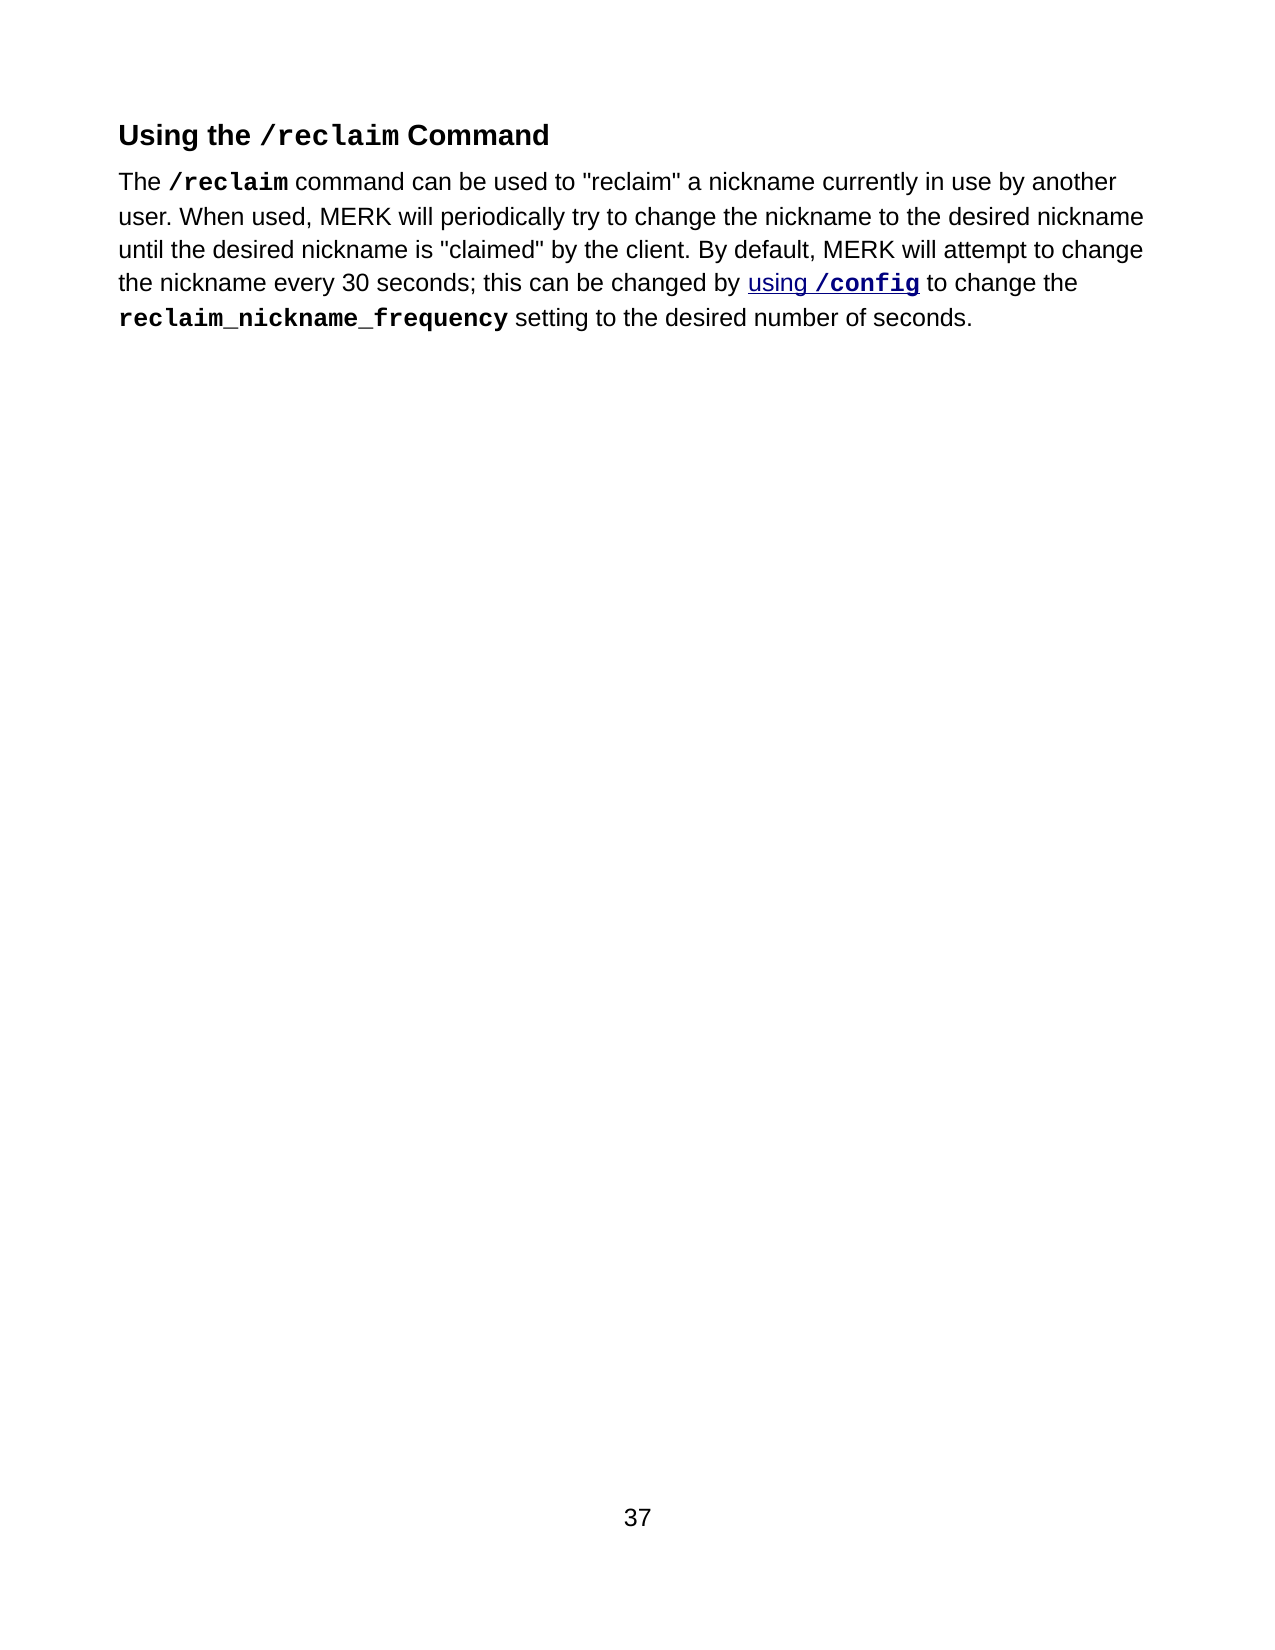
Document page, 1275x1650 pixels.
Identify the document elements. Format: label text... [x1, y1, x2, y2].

subtitle Using the /reclaim Command [118, 118, 1157, 154]
text The /reclaim command can be used to "reclaim" a nickname currently in use by another user. When used, MERK will periodically try to change the nickname to the desired nickname until the desired nickname is "claimed" by the client. By default, MERK will attempt to change the nickname every 30 seconds; this can be changed by using /config to change the reclaim_nickname_frequency setting to the desired number of seconds. [118, 167, 1157, 334]
